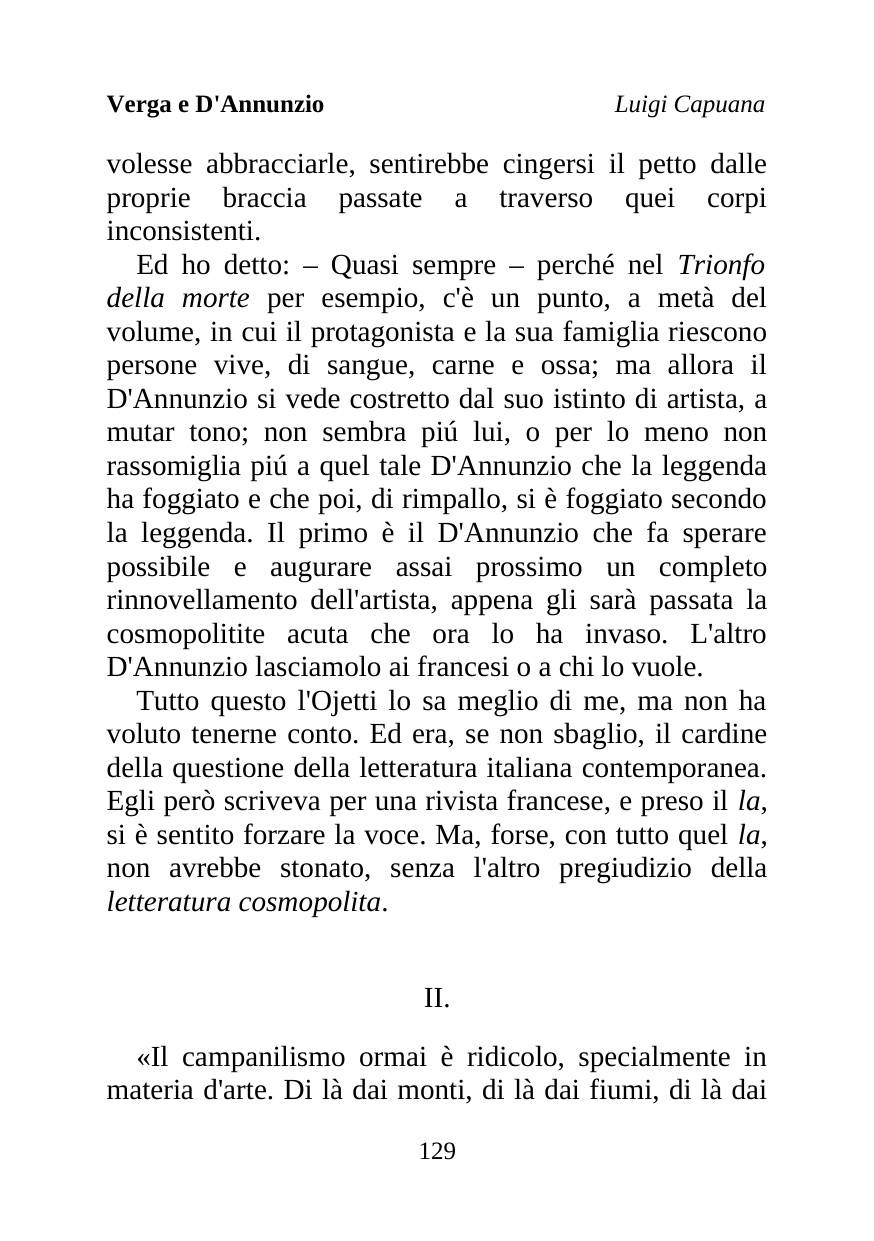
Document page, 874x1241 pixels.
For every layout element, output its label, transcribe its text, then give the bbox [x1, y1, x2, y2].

text volesse abbracciarle, sentirebbe cingersi il petto dalle proprie braccia passate a traverso quei corpi inconsistenti. [106, 146, 768, 247]
subtitle II. [106, 980, 768, 1014]
text Tutto questo l'Ojetti lo sa meglio di me, ma non ha voluto tenerne conto. Ed era, se non sbaglio, il cardine della questione della letteratura italiana contemporanea. Egli però scriveva per una rivista francese, e preso il la, si è sentito forzare la voce. Ma, forse, con tutto quel la, non avrebbe stonato, senza l'altro pregiudizio della letteratura cosmopolita. [106, 683, 768, 918]
text «Il campanilismo ormai è ridicolo, specialmente in materia d'arte. Di là dai monti, di là dai fiumi, di là dai [106, 1039, 768, 1106]
text Ed ho detto: – Quasi sempre – perché nel Trionfo della morte per esempio, c'è un punto, a metà del volume, in cui il protagonista e la sua famiglia riescono persone vive, di sangue, carne e ossa; ma allora il D'Annunzio si vede costretto dal suo istinto di artista, a mutar tono; non sembra piú lui, o per lo meno non rassomiglia piú a quel tale D'Annunzio che la leggenda ha foggiato e che poi, di rimpallo, si è foggiato secondo la leggenda. Il primo è il D'Annunzio che fa sperare possibile e augurare assai prossimo un completo rinnovellamento dell'artista, appena gli sarà passata la cosmopolitite acuta che ora lo ha invaso. L'altro D'Annunzio lasciamolo ai francesi o a chi lo vuole. [106, 247, 768, 683]
